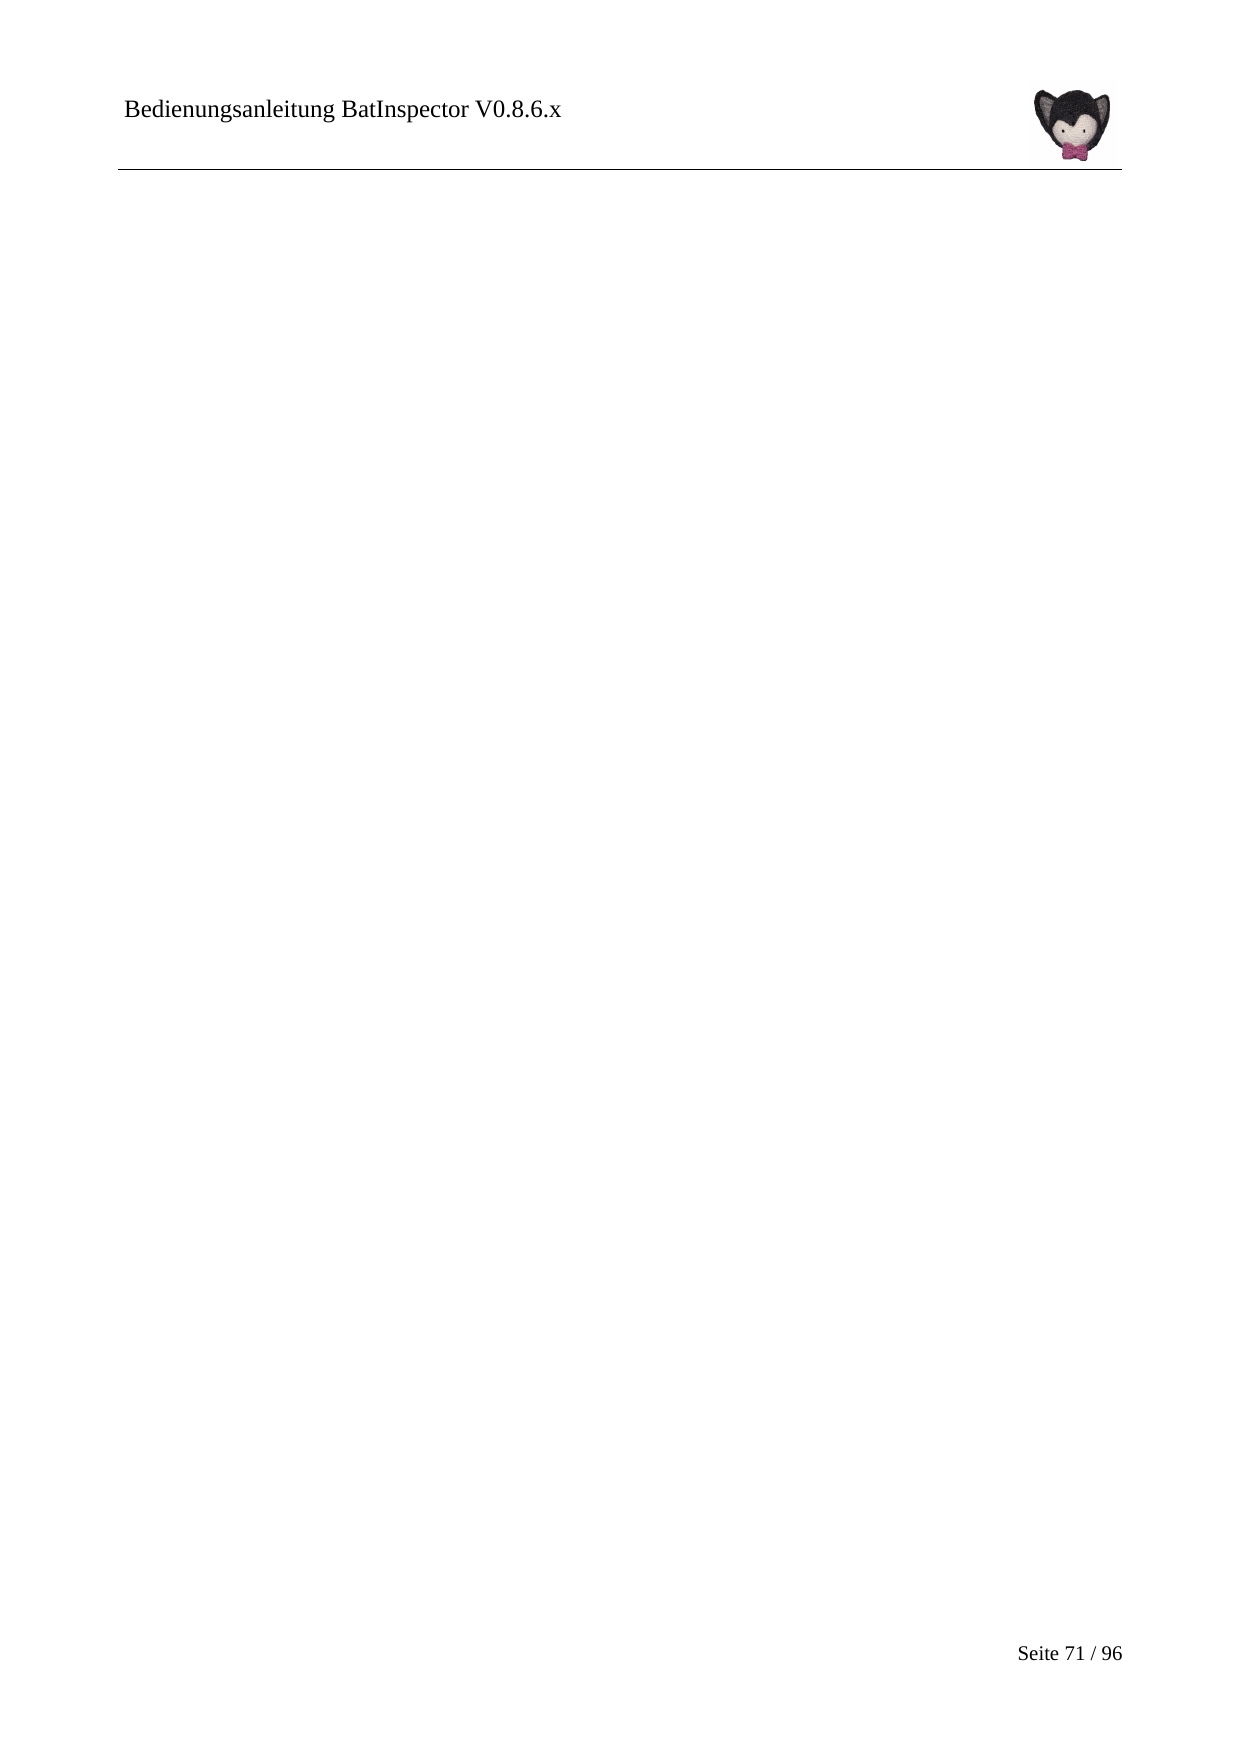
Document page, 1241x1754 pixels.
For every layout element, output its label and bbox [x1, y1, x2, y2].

picture [1030, 80, 1119, 169]
